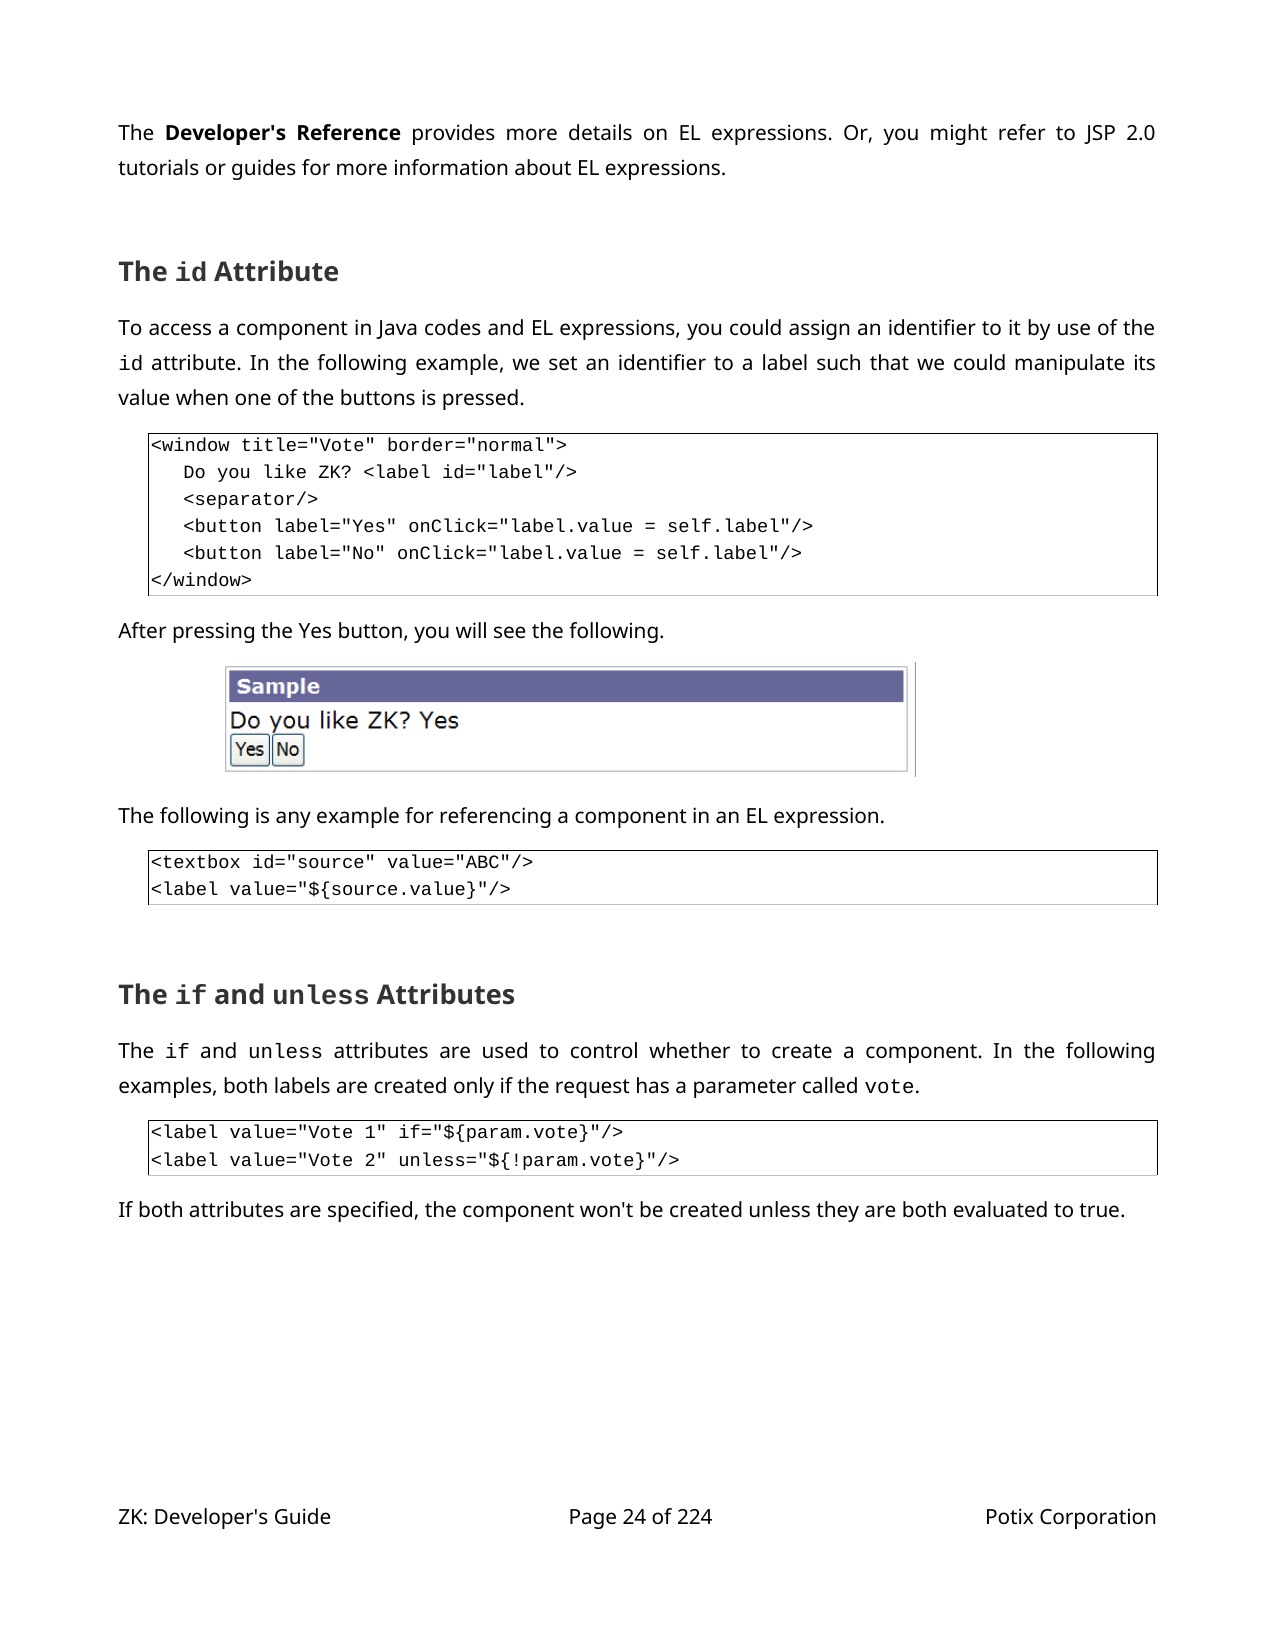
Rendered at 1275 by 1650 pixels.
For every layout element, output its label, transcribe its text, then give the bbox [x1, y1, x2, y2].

text To access a component in Java codes and EL expressions, you could assign an identifier to it by use of the id attribute. In the following example, we set an identifier to a label such that we could manipulate its value when one of the buttons is pressed. [118, 313, 1157, 412]
text <separator/> [149, 487, 1157, 511]
text <textbox id="source" value="ABC"/> [149, 851, 1157, 874]
text <label value="${source.value}"/> [149, 877, 1157, 904]
text The if and unless attributes are used to control whether to create a component. In the following examples, both labels are created only if the request has a parameter called vote. [118, 1036, 1157, 1100]
subtitle The id Attribute [118, 252, 1157, 289]
text <window title="Vote" border="normal"> [149, 434, 1157, 457]
text <button label="No" onClick="label.value = self.label"/> [149, 541, 1157, 565]
text The following is any example for referencing a component in an EL expression. [118, 777, 1157, 829]
text <label value="Vote 2" unless="${!param.vote}"/> [149, 1148, 1157, 1175]
text Do you like ZK? <label id="label"/> [149, 459, 1157, 484]
picture [222, 662, 916, 777]
subtitle The if and unless Attributes [118, 975, 1157, 1012]
text <label value="Vote 1" if="${param.vote}"/> [149, 1121, 1157, 1145]
text If both attributes are specified, the component won't be created unless they are both evaluated to true. [118, 1196, 1157, 1224]
text </window> [149, 568, 1157, 595]
text The Developer's Reference provides more details on EL expressions. Or, you might refer to JSP 2.0 tutorials or guides for more information about EL expressions. [118, 118, 1157, 182]
text After pressing the Yes button, you will see the following. [118, 616, 1157, 644]
text <button label="Yes" onClick="label.value = self.label"/> [149, 514, 1157, 538]
